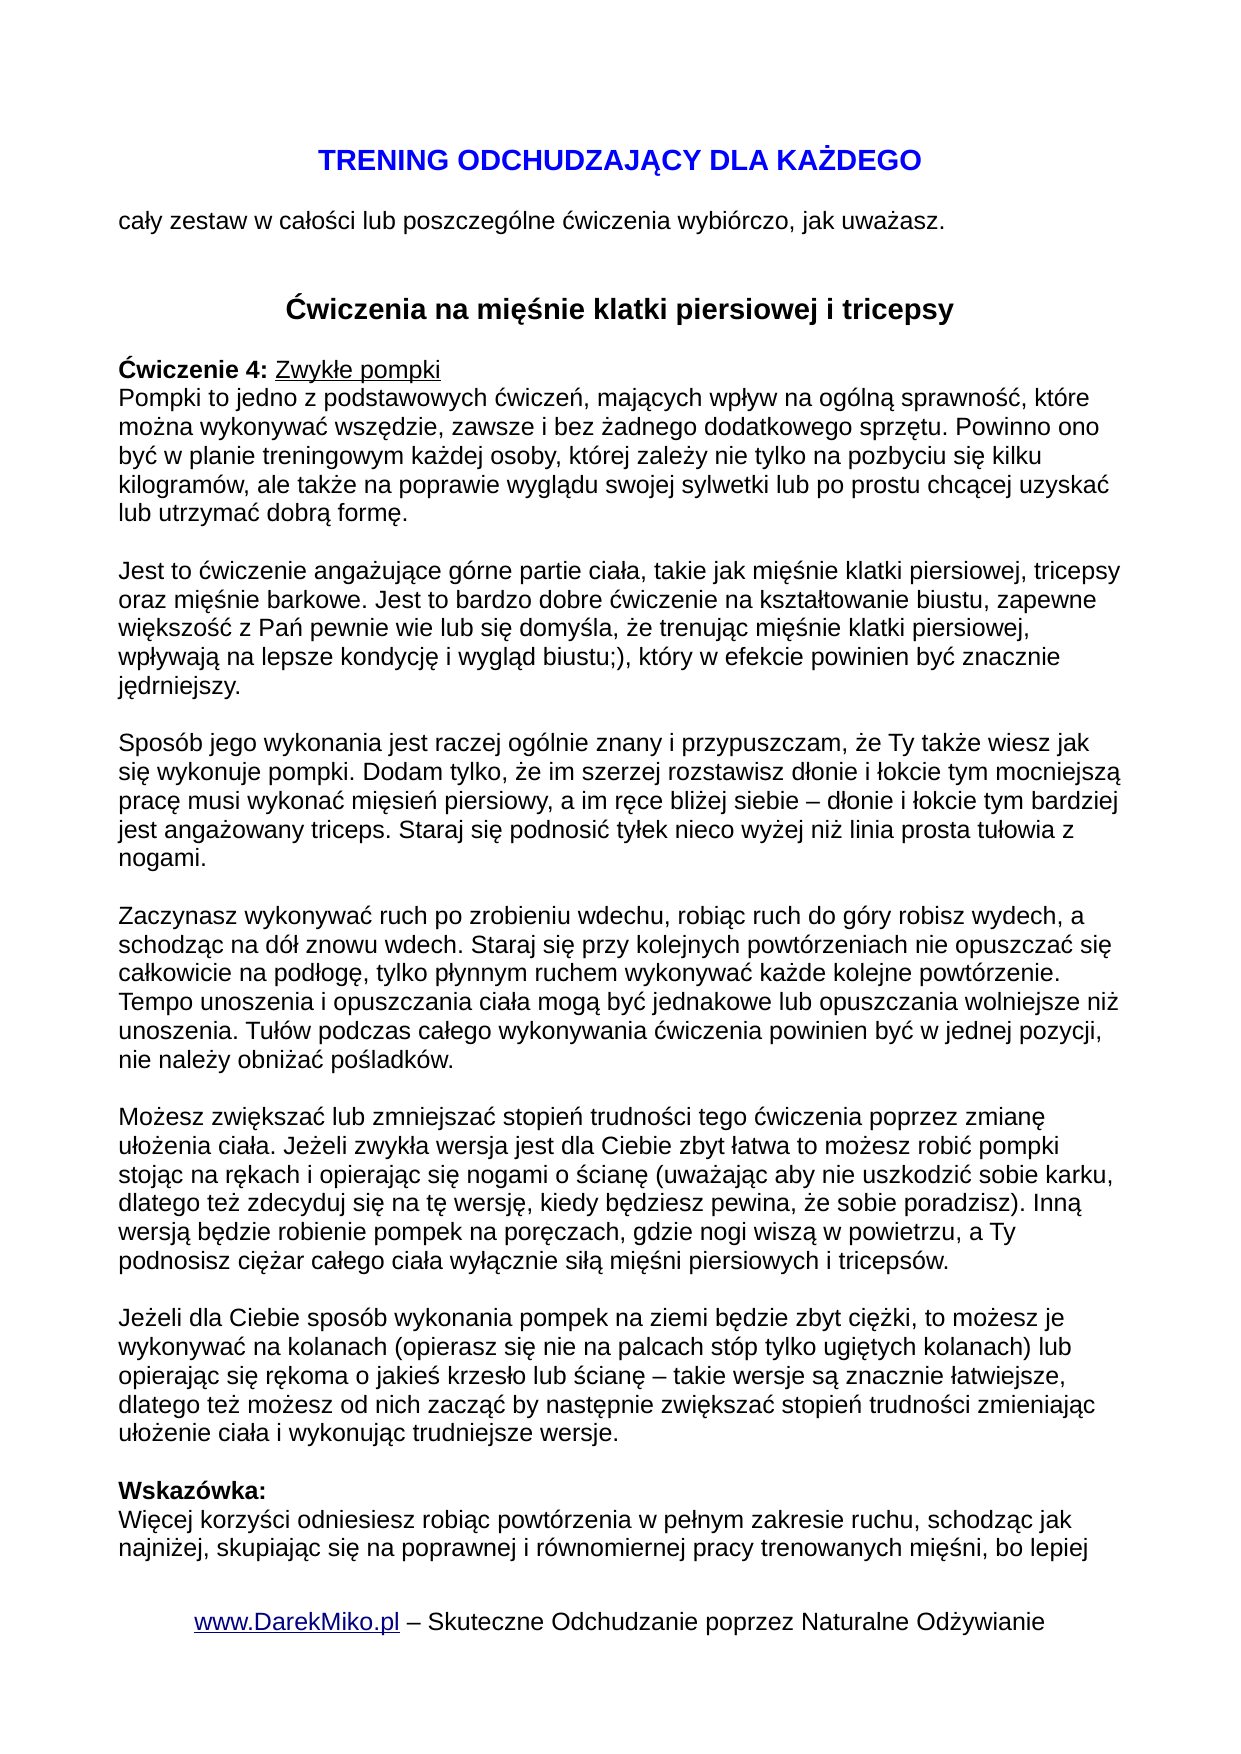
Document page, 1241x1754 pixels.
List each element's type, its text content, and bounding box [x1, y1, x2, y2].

text Możesz zwiększać lub zmniejszać stopień trudności tego ćwiczenia poprzez zmianę ułożenia ciała. Jeżeli zwykła wersja jest dla Ciebie zbyt łatwa to możesz robić pompki stojąc na rękach i opierając się nogami o ścianę (uważając aby nie uszkodzić sobie karku, dlatego też zdecyduj się na tę wersję, kiedy będziesz pewina, że sobie poradzisz). Inną wersją będzie robienie pompek na poręczach, gdzie nogi wiszą w powietrzu, a Ty podnosisz ciężar całego ciała wyłącznie siłą mięśni piersiowych i tricepsów. [118, 1102, 1122, 1275]
text Ćwiczenia na mięśnie klatki piersiowej i tricepsy [118, 292, 1122, 326]
text Jeżeli dla Ciebie sposób wykonania pompek na ziemi będzie zbyt ciężki, to możesz je wykonywać na kolanach (opierasz się nie na palcach stóp tylko ugiętych kolanach) lub opierając się rękoma o jakieś krzesło lub ścianę – takie wersje są znacznie łatwiejsze, dlatego też możesz od nich zacząć by następnie zwiększać stopień trudności zmieniając ułożenie ciała i wykonując trudniejsze wersje. [118, 1303, 1122, 1447]
text Ćwiczenie 4: Zwykłe pompki [118, 355, 1122, 383]
text cały zestaw w całości lub poszczególne ćwiczenia wybiórczo, jak uważasz. [118, 206, 1122, 235]
text Wskazówka: [118, 1476, 1122, 1505]
text Sposób jego wykonania jest raczej ogólnie znany i przypuszczam, że Ty także wiesz jak się wykonuje pompki. Dodam tylko, że im szerzej rozstawisz dłonie i łokcie tym mocniejszą pracę musi wykonać mięsień piersiowy, a im ręce bliżej siebie – dłonie i łokcie tym bardziej jest angażowany triceps. Staraj się podnosić tyłek nieco wyżej niż linia prosta tułowia z nogami. [118, 728, 1122, 872]
text Pompki to jedno z podstawowych ćwiczeń, mających wpływ na ogólną sprawność, które można wykonywać wszędzie, zawsze i bez żadnego dodatkowego sprzętu. Powinno ono być w planie treningowym każdej osoby, której zależy nie tylko na pozbyciu się kilku kilogramów, ale także na poprawie wyglądu swojej sylwetki lub po prostu chcącej uzyskać lub utrzymać dobrą formę. [118, 383, 1122, 527]
text Więcej korzyści odniesiesz robiąc powtórzenia w pełnym zakresie ruchu, schodząc jak najniżej, skupiając się na poprawnej i równomiernej pracy trenowanych mięśni, bo lepiej [118, 1505, 1122, 1562]
text Jest to ćwiczenie angażujące górne partie ciała, takie jak mięśnie klatki piersiowej, tricepsy oraz mięśnie barkowe. Jest to bardzo dobre ćwiczenie na kształtowanie biustu, zapewne większość z Pań pewnie wie lub się domyśla, że trenując mięśnie klatki piersiowej, wpływają na lepsze kondycję i wygląd biustu;), który w efekcie powinien być znacznie jędrniejszy. [118, 556, 1122, 700]
text Zaczynasz wykonywać ruch po zrobieniu wdechu, robiąc ruch do góry robisz wydech, a schodząc na dół znowu wdech. Staraj się przy kolejnych powtórzeniach nie opuszczać się całkowicie na podłogę, tylko płynnym ruchem wykonywać każde kolejne powtórzenie. Tempo unoszenia i opuszczania ciała mogą być jednakowe lub opuszczania wolniejsze niż unoszenia. Tułów podczas całego wykonywania ćwiczenia powinien być w jednej pozycji, nie należy obniżać pośladków. [118, 901, 1122, 1073]
